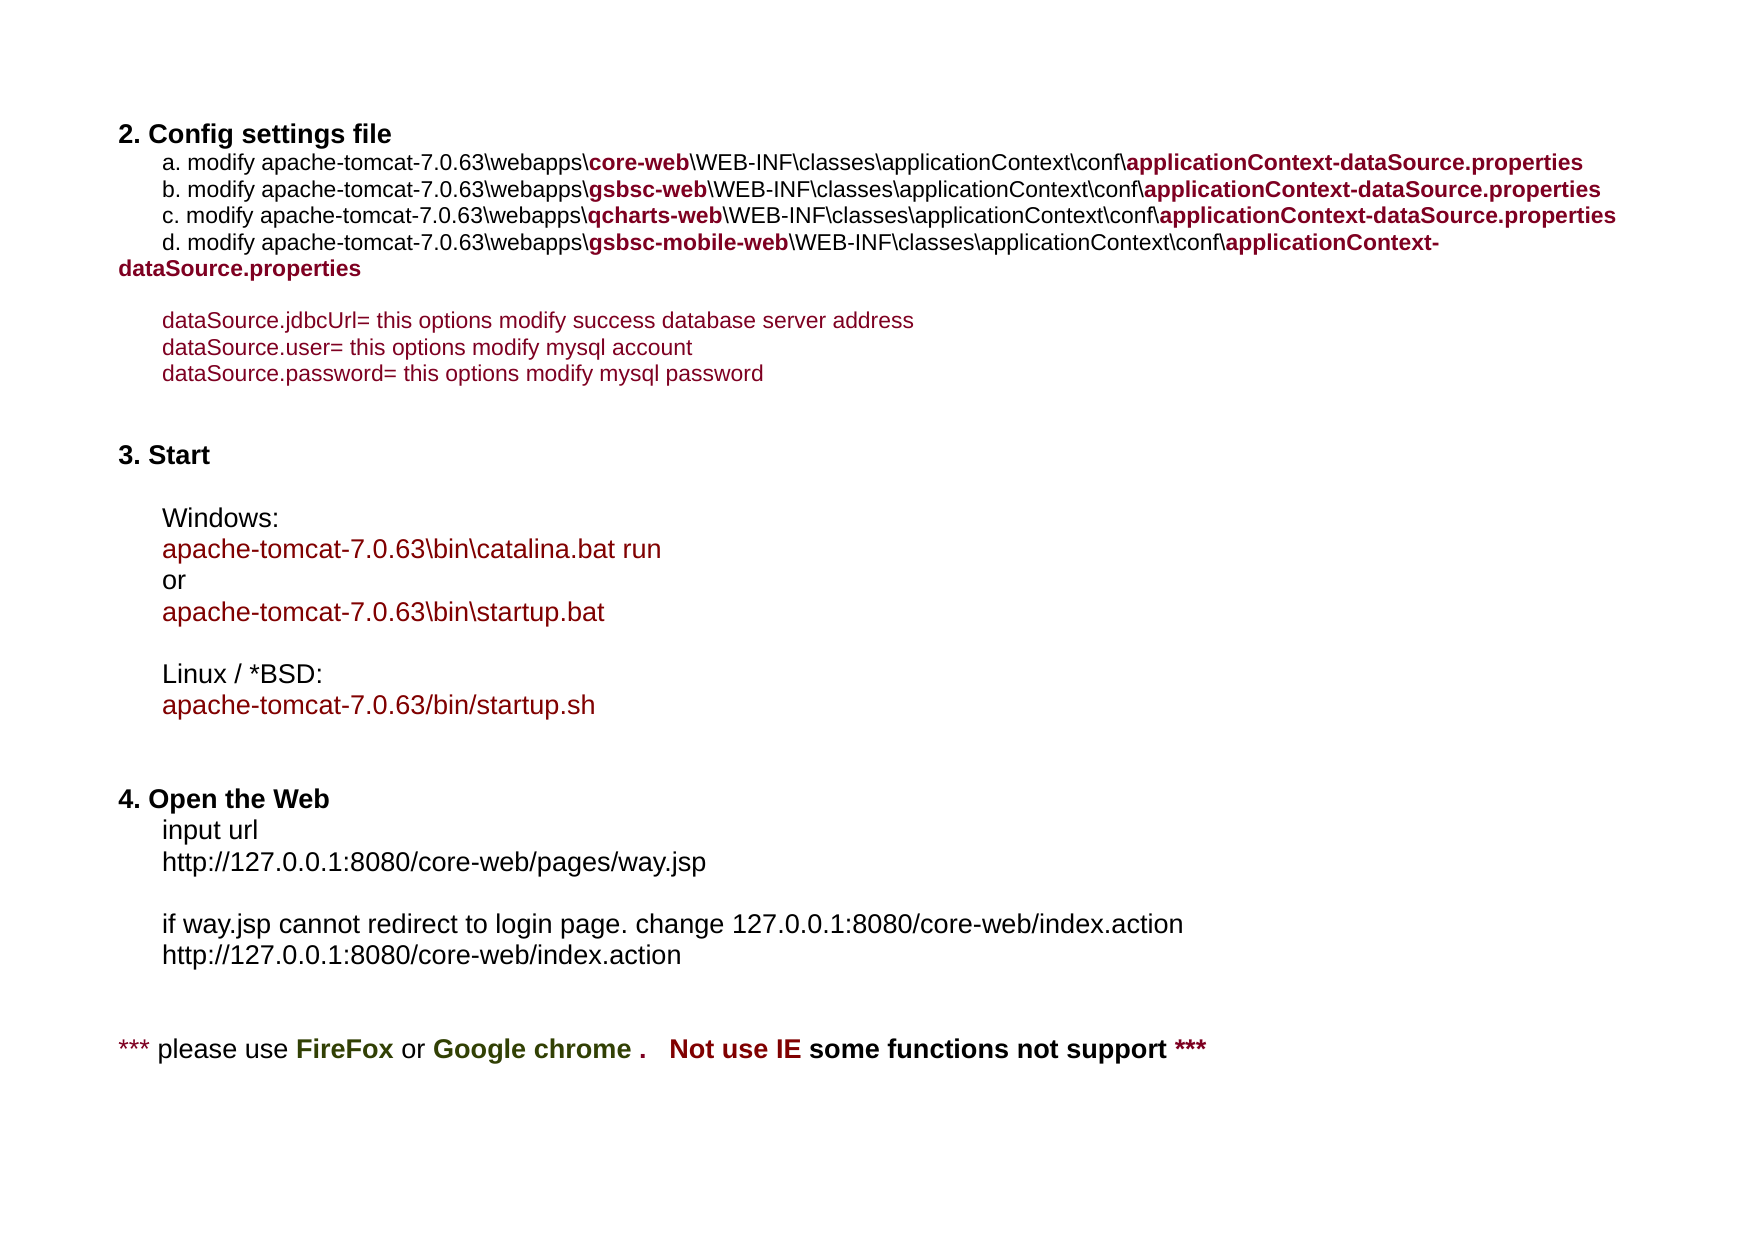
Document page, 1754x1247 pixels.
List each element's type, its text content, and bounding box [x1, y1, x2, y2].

text Windows: [118, 502, 1636, 533]
text b. modify apache-tomcat-7.0.63\webapps\gsbsc-web\WEB-INF\classes\applicationContext\conf\applicationContext-dataSource.properties [118, 176, 1636, 202]
text http://127.0.0.1:8080/core-web/pages/way.jsp [118, 846, 1636, 877]
text 2. Config settings file [118, 118, 1636, 149]
text c. modify apache-tomcat-7.0.63\webapps\qcharts-web\WEB-INF\classes\applicationContext\conf\applicationContext-dataSource.properties [118, 202, 1636, 228]
text or [118, 564, 1636, 596]
text apache-tomcat-7.0.63\bin\catalina.bat run [118, 533, 1636, 564]
text apache-tomcat-7.0.63\bin\startup.bat [118, 596, 1636, 627]
text *** please use FireFox or Google chrome . Not use IE some functions not support *** [118, 1033, 1636, 1064]
text if way.jsp cannot redirect to login page. change 127.0.0.1:8080/core-web/index.action [118, 908, 1636, 939]
text dataSource.jdbcUrl= this options modify success database server address dataSource.user= this options modify mysql account dataSource.password= this options modify mysql password [118, 307, 1636, 387]
text 3. Start [118, 439, 1636, 471]
text input url [118, 814, 1636, 846]
text apache-tomcat-7.0.63/bin/startup.sh [118, 689, 1636, 721]
text Linux / *BSD: [118, 658, 1636, 689]
text 4. Open the Web [118, 783, 1636, 814]
text a. modify apache-tomcat-7.0.63\webapps\core-web\WEB-INF\classes\applicationContext\conf\applicationContext-dataSource.properties [118, 149, 1636, 176]
text d. modify apache-tomcat-7.0.63\webapps\gsbsc-mobile-web\WEB-INF\classes\applicationContext\conf\applicationContext-dataSource.properties [118, 228, 1636, 281]
text http://127.0.0.1:8080/core-web/index.action [118, 939, 1636, 971]
